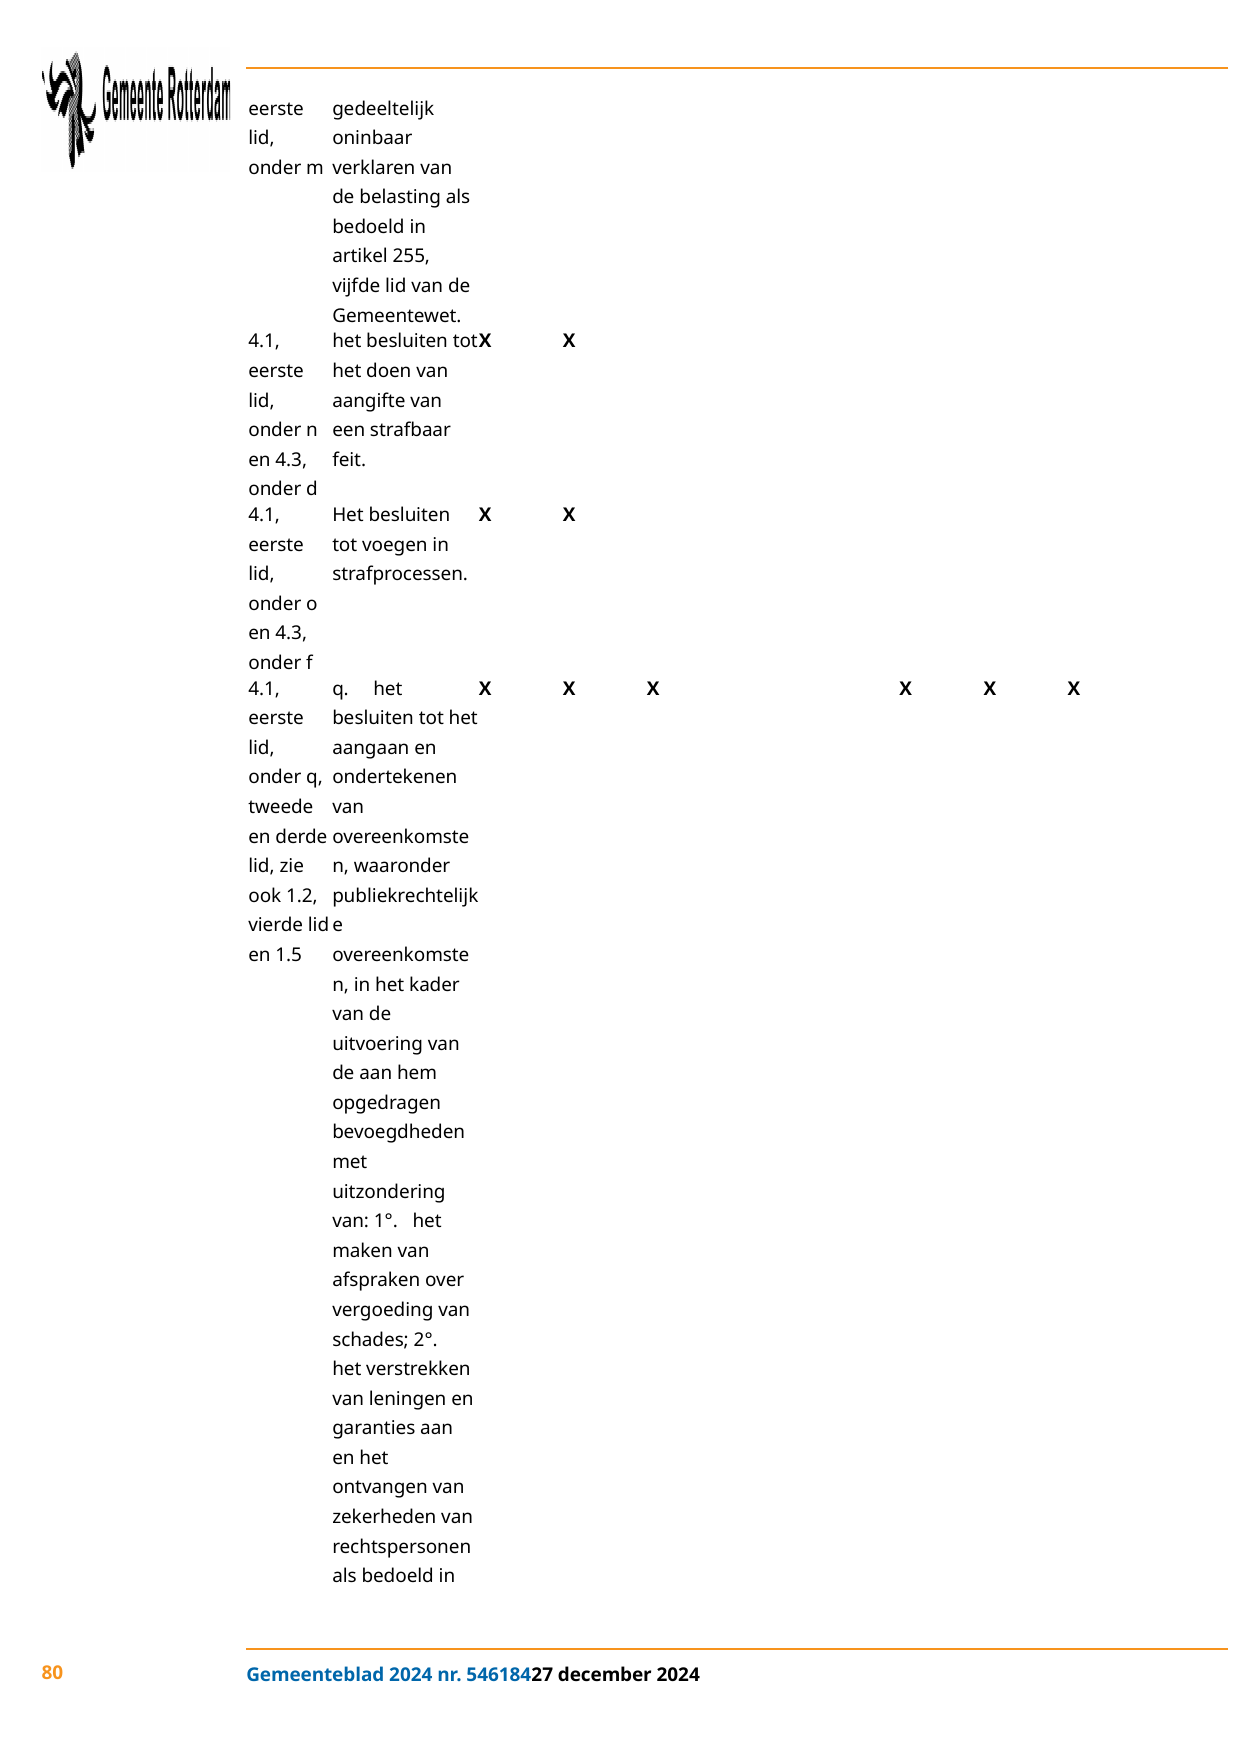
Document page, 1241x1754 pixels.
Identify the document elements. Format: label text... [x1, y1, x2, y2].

table_cell gedeeltelijk oninbaar verklaren van de belasting als bedoeld in artikel 255, vijfde lid van de Gemeentewet. [332, 95, 478, 328]
table_cell [647, 501, 815, 675]
table_cell 4.1, eerste lid, onder n en 4.3, onder d [248, 328, 332, 501]
table_cell [1068, 95, 1152, 328]
table_cell [899, 95, 983, 328]
table_cell [983, 328, 1067, 501]
table_cell het besluiten tot het doen van aangifte van een strafbaar feit. [332, 328, 478, 501]
table_cell 4.1, eerste lid, onder o en 4.3, onder f [248, 501, 332, 675]
table_cell [983, 501, 1067, 675]
table_cell [815, 675, 899, 1588]
table_cell X [563, 675, 647, 1588]
table_cell [647, 328, 815, 501]
table_cell X [983, 675, 1067, 1588]
table_cell X [479, 675, 563, 1588]
table_cell [815, 328, 899, 501]
table_cell [899, 501, 983, 675]
table_cell 4.1, eerste lid, onder q, tweede en derde lid, zie ook 1.2, vierde lid en 1.5 [248, 675, 332, 1588]
table_cell X [647, 675, 815, 1588]
table_cell X [899, 675, 983, 1588]
table_cell [479, 95, 563, 328]
table_cell [815, 95, 899, 328]
table_cell X [563, 328, 647, 501]
table_cell [1068, 501, 1152, 675]
table_cell Het besluiten tot voegen in strafprocessen. [332, 501, 478, 675]
table_cell [563, 95, 647, 328]
table_cell q. het besluiten tot het aangaan en ondertekenen van overeenkomsten, waaronder publiekrechtelijke overeenkomsten, in het kader van de uitvoering van de aan hem opgedragen bevoegdheden met uitzondering van: 1°. het maken van afspraken over vergoeding van schades; 2°. het verstrekken van leningen en garanties aan en het ontvangen van zekerheden van rechtspersonen als bedoeld in [332, 675, 478, 1588]
table_cell eerste lid, onder m [248, 95, 332, 328]
table_cell X [479, 501, 563, 675]
table_cell [983, 95, 1067, 328]
picture [41, 47, 231, 172]
table_cell X [563, 501, 647, 675]
table_cell X [479, 328, 563, 501]
table_cell [1068, 328, 1152, 501]
table_cell [899, 328, 983, 501]
table_cell [815, 501, 899, 675]
table_cell X [1068, 675, 1152, 1588]
table_cell [647, 95, 815, 328]
